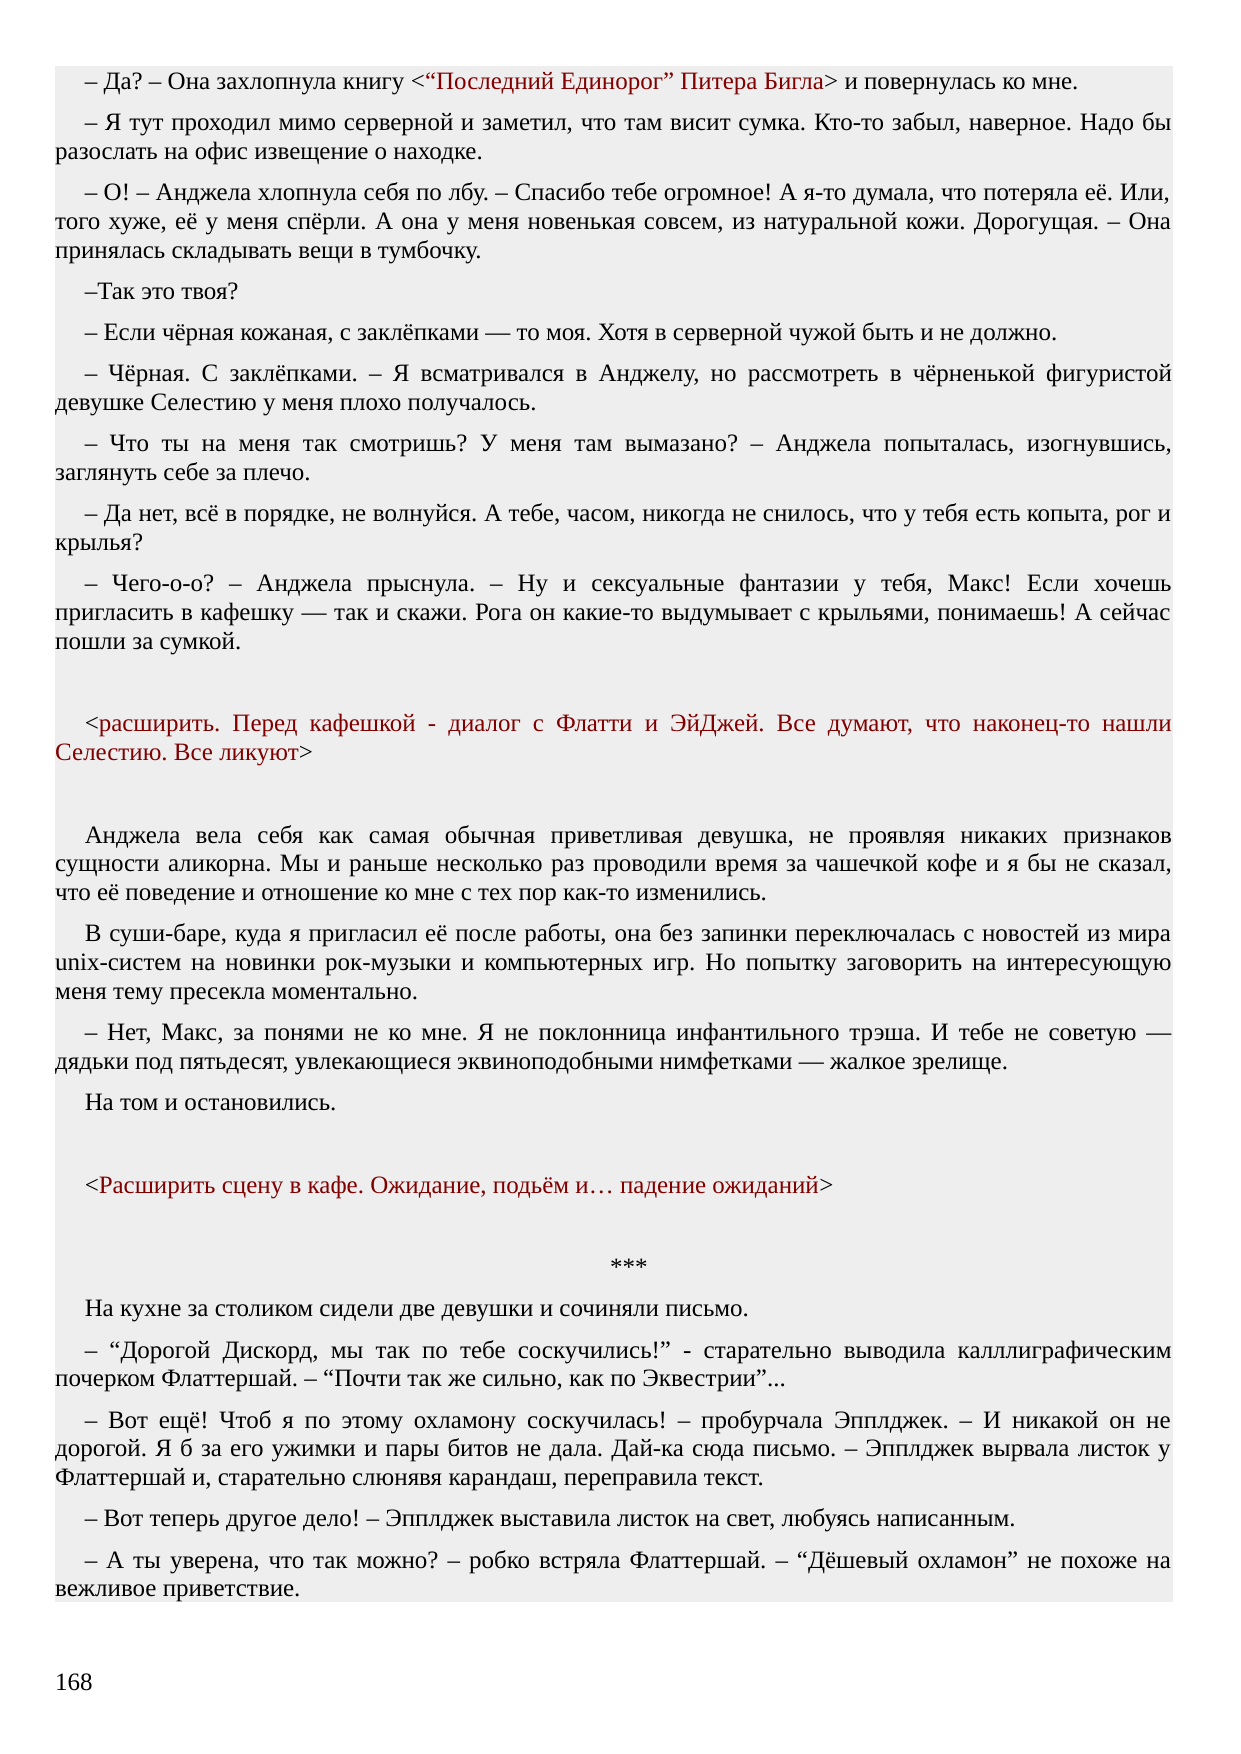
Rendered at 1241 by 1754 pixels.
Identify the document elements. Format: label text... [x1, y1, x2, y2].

text – “Дорогой Дискорд, мы так по тебе соскучились!” - старательно выводила калллиграфическим почерком Флаттершай. – “Почти так же сильно, как по Эквестрии”... [55, 1335, 1173, 1392]
text – Да? – Она захлопнула книгу <“Последний Единорог” Питера Бигла> и повернулась ко мне. [55, 66, 1173, 95]
text – А ты уверена, что так можно? – робко встряла Флаттершай. – “Дёшевый охламон” не похоже на вежливое приветствие. [55, 1545, 1173, 1602]
text На том и остановились. [55, 1087, 1173, 1116]
text Анджела вела себя как самая обычная приветливая девушка, не проявляя никаких признаков сущности аликорна. Мы и раньше несколько раз проводили время за чашечкой кофе и я бы не сказал, что её поведение и отношение ко мне с тех пор как-то изменились. [55, 820, 1173, 906]
text – Я тут проходил мимо серверной и заметил, что там висит сумка. Кто-то забыл, наверное. Надо бы разослать на офис извещение о находке. [55, 107, 1173, 165]
text <Расширить сцену в кафе. Ожидание, подьём и… падение ожиданий> [55, 1170, 1173, 1198]
text – Чего-о-о? – Анджела прыснула. – Ну и сексуальные фантазии у тебя, Макс! Если хочешь пригласить в кафешку — так и скажи. Рога он какие-то выдумывает с крыльями, понимаешь! А сейчас пошли за сумкой. [55, 568, 1173, 655]
text *** [55, 1252, 1173, 1281]
text – Вот ещё! Чтоб я по этому охламону соскучилась! – пробурчала Эпплджек. – И никакой он не дорогой. Я б за его ужимки и пары битов не дала. Дай-ка сюда письмо. – Эпплджек вырвала листок у Флаттершай и, старательно слюнявя карандаш, переправила текст. [55, 1405, 1173, 1491]
text – Что ты на меня так смотришь? У меня там вымазано? – Анджела попыталась, изогнувшись, заглянуть себе за плечо. [55, 428, 1173, 486]
text – Вот теперь другое дело! – Эпплджек выставила листок на свет, любуясь написанным. [55, 1503, 1173, 1532]
text – Да нет, всё в порядке, не волнуйся. А тебе, часом, никогда не снилось, что у тебя есть копыта, рог и крылья? [55, 498, 1173, 556]
text – Нет, Макс, за понями не ко мне. Я не поклонница инфантильного трэша. И тебе не советую — дядьки под пятьдесят, увлекающиеся эквиноподобными нимфетками — жалкое зрелище. [55, 1017, 1173, 1075]
text – Если чёрная кожаная, с заклёпками — то моя. Хотя в серверной чужой быть и не должно. [55, 317, 1173, 346]
text В суши-баре, куда я пригласил её после работы, она без запинки переключалась с новостей из мира unix-систем на новинки рок-музыки и компьютерных игр. Но попытку заговорить на интересующую меня тему пресекла моментально. [55, 918, 1173, 1005]
text – Чёрная. С заклёпками. – Я всматривался в Анджелу, но рассмотреть в чёрненькой фигуристой девушке Селестию у меня плохо получалось. [55, 358, 1173, 416]
text <расширить. Перед кафешкой - диалог с Флатти и ЭйДжей. Все думают, что наконец-то нашли Селестию. Все ликуют> [55, 708, 1173, 766]
text На кухне за столиком сидели две девушки и сочиняли письмо. [55, 1293, 1173, 1322]
text –Так это твоя? [55, 276, 1173, 305]
text – О! – Анджела хлопнула себя по лбу. – Спасибо тебе огромное! А я-то думала, что потеряла её. Или, того хуже, её у меня спёрли. А она у меня новенькая совсем, из натуральной кожи. Дорогущая. – Она принялась складывать вещи в тумбочку. [55, 177, 1173, 263]
